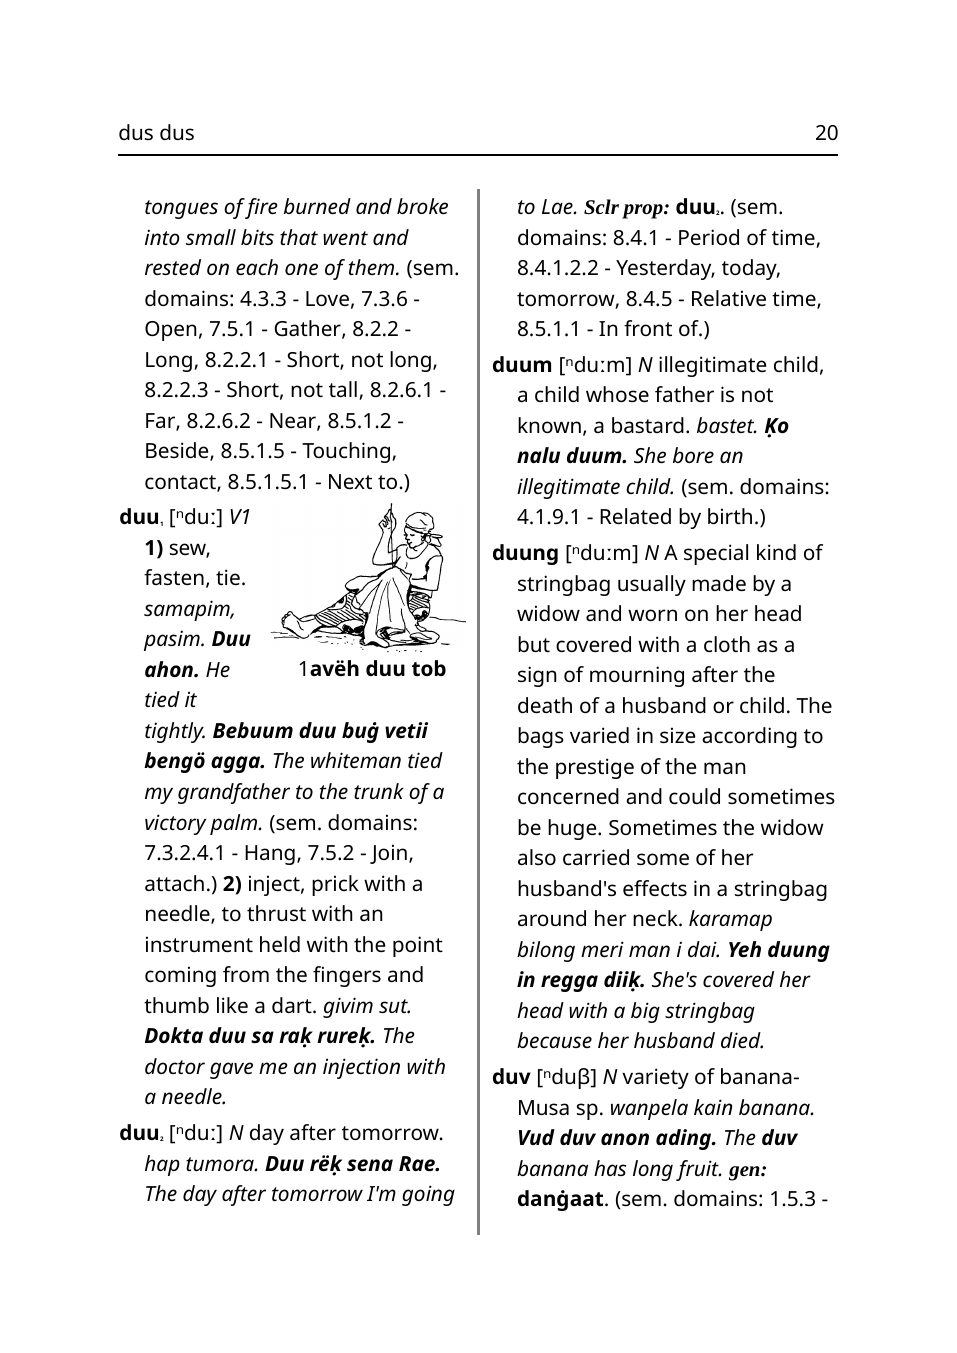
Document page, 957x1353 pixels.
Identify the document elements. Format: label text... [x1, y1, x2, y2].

text 1avëh duu tob [280, 653, 465, 687]
text tongues of fire burned and broke into small bits that went and rested on each one of them. (sem. domains: 4.3.3 - Love, 7.3.6 - Open, 7.5.1 - Gather, 8.2.2 - Long, 8.2.2.1 - Short, not long, 8.2.2.3 - Short, not tall, 8.2.6.1 - Far, 8.2.6.2 - Near, 8.5.1.2 - Beside, 8.5.1.5 - Touching, contact, 8.5.1.5.1 - Next to.) [119, 190, 465, 499]
text duv [ⁿduβ] N variety of banana-Musa sp. wanpela kain banana. Vud duv anon ading. The duv banana has long fruit. gen: danġaat. (sem. domains: 1.5.3 [492, 1059, 837, 1217]
text to Lae. Sclr prop: duu2. (sem. domains: 8.4.1 - Period of time, 8.4.1.2.2 - Yesterday, today, tomorrow, 8.4.5 - Relative time, 8.5.1.1 - In front of.) [492, 190, 837, 347]
text duu2 [ⁿduː] N day after tomorrow. hap tumora. Duu rëḳ sena Rae. The day after tomorrow I'm going [119, 1115, 465, 1212]
text duu1 [ⁿduː] V1 1) sew, fasten, tie. samapim, pasim. Duu ahon. He tied it tightly. Bebuum duu buġ vetii bengö agga. The whiteman tied my grandfather to the trunk of a victory palm. (sem. domains: 7.3.2.4.1 - Hang, 7.5.2 - Join, attach.) 2) inject, prick with a needle, to thrust with an instrument held with the point coming from the fingers and thumb like a dart. givim sut. Dokta duu sa raḳ rureḳ. The doctor gave me an injection with a needle. [119, 499, 465, 1115]
text duum [ⁿduːm] N illegitimate child, a child whose father is not known, a bastard. bastet. Ḳo nalu duum. She bore an illegitimate child. (sem. domains: 4.1.9.1 - Related by birth.) [492, 347, 837, 535]
picture [270, 502, 466, 653]
text duung [ⁿduːm] N A special kind of stringbag usually made by a widow and worn on her head but covered with a cloth as a sign of mourning after the death of a husband or child. The bags varied in size according to the prestige of the man concerned and could sometimes be huge. Sometimes the widow also carried some of her husband's effects in a stringbag around her neck. karamap bilong meri man i dai. Yeh duung in regga diiḳ. She's covered her head with a big stringbag because her husband died. [492, 535, 837, 1059]
